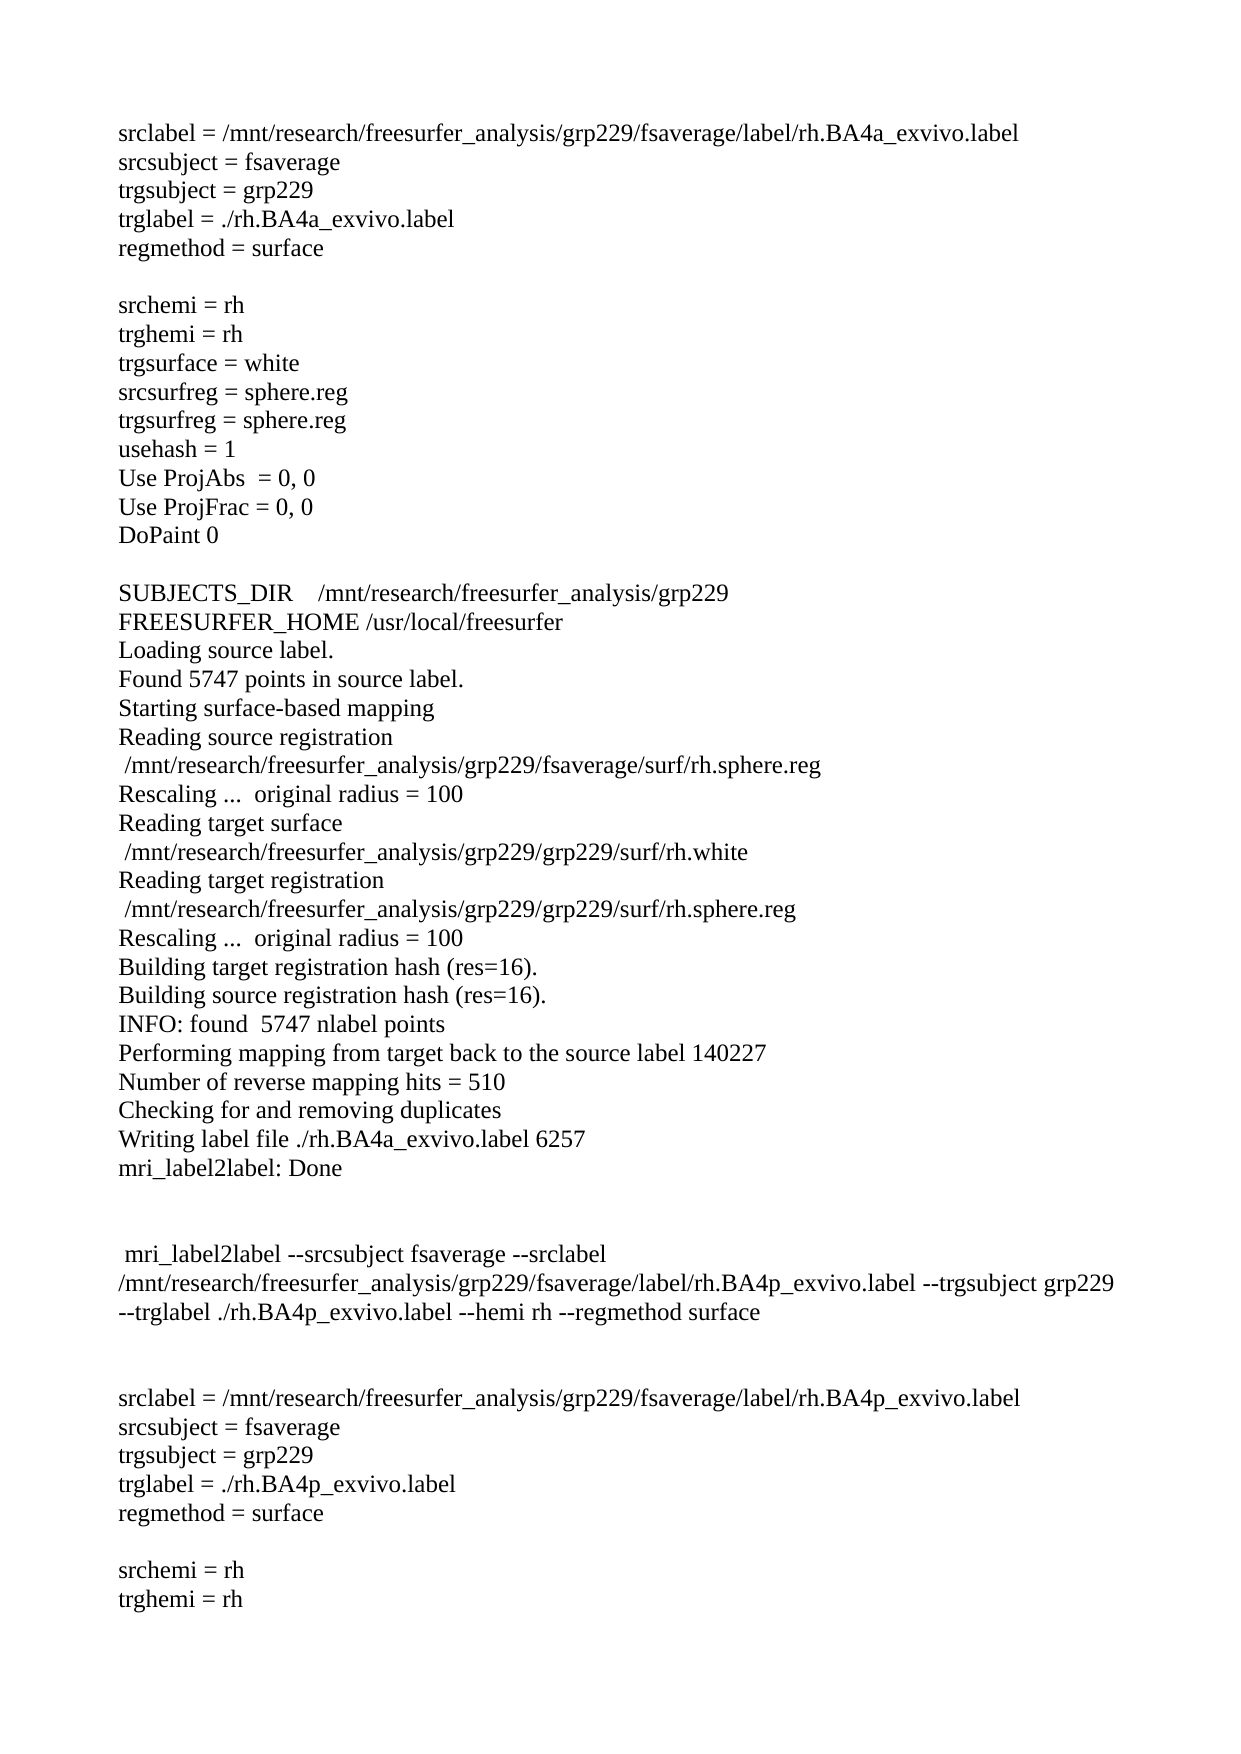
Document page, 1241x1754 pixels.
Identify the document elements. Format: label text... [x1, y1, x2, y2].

text trghemi = rh [118, 1584, 1122, 1613]
text trghemi = rh [118, 319, 1122, 348]
text DoPaint 0 [118, 521, 1122, 549]
text srclabel = /mnt/research/freesurfer_analysis/grp229/fsaverage/label/rh.BA4p_exvivo.label [118, 1383, 1122, 1412]
text Number of reverse mapping hits = 510 [118, 1067, 1122, 1096]
text trgsubject = grp229 [118, 176, 1122, 204]
text Building target registration hash (res=16). [118, 952, 1122, 981]
text Found 5747 points in source label. [118, 664, 1122, 693]
text regmethod = surface [118, 1498, 1122, 1527]
text Rescaling ... original radius = 100 [118, 779, 1122, 808]
text FREESURFER_HOME /usr/local/freesurfer [118, 607, 1122, 636]
text srcsubject = fsaverage [118, 1412, 1122, 1441]
text Reading target surface [118, 808, 1122, 837]
text srclabel = /mnt/research/freesurfer_analysis/grp229/fsaverage/label/rh.BA4a_exvivo.label [118, 118, 1122, 147]
text INFO: found 5747 nlabel points [118, 1009, 1122, 1038]
text regmethod = surface [118, 233, 1122, 262]
text trgsubject = grp229 [118, 1441, 1122, 1469]
text trgsurface = white [118, 348, 1122, 377]
text /mnt/research/freesurfer_analysis/grp229/grp229/surf/rh.sphere.reg [118, 894, 1122, 923]
text /mnt/research/freesurfer_analysis/grp229/fsaverage/surf/rh.sphere.reg [118, 751, 1122, 779]
text srcsubject = fsaverage [118, 147, 1122, 176]
text srchemi = rh [118, 291, 1122, 319]
text mri_label2label --srcsubject fsaverage --srclabel /mnt/research/freesurfer_analysis/grp229/fsaverage/label/rh.BA4p_exvivo.label --trgsubject grp229 --trglabel ./rh.BA4p_exvivo.label --hemi rh --regmethod surface [118, 1239, 1122, 1326]
text Rescaling ... original radius = 100 [118, 923, 1122, 952]
text srchemi = rh [118, 1556, 1122, 1584]
text Building source registration hash (res=16). [118, 981, 1122, 1009]
text SUBJECTS_DIR /mnt/research/freesurfer_analysis/grp229 [118, 578, 1122, 607]
text trgsurfreg = sphere.reg [118, 406, 1122, 434]
text Loading source label. [118, 636, 1122, 664]
text mri_label2label: Done [118, 1153, 1122, 1182]
text Checking for and removing duplicates [118, 1096, 1122, 1124]
text Use ProjFrac = 0, 0 [118, 492, 1122, 521]
text Writing label file ./rh.BA4a_exvivo.label 6257 [118, 1124, 1122, 1153]
text Reading source registration [118, 722, 1122, 751]
text trglabel = ./rh.BA4a_exvivo.label [118, 204, 1122, 233]
text Reading target registration [118, 866, 1122, 894]
text usehash = 1 [118, 434, 1122, 463]
text Performing mapping from target back to the source label 140227 [118, 1038, 1122, 1067]
text /mnt/research/freesurfer_analysis/grp229/grp229/surf/rh.white [118, 837, 1122, 866]
text Starting surface-based mapping [118, 693, 1122, 722]
text Use ProjAbs = 0, 0 [118, 463, 1122, 492]
text trglabel = ./rh.BA4p_exvivo.label [118, 1469, 1122, 1498]
text srcsurfreg = sphere.reg [118, 377, 1122, 406]
